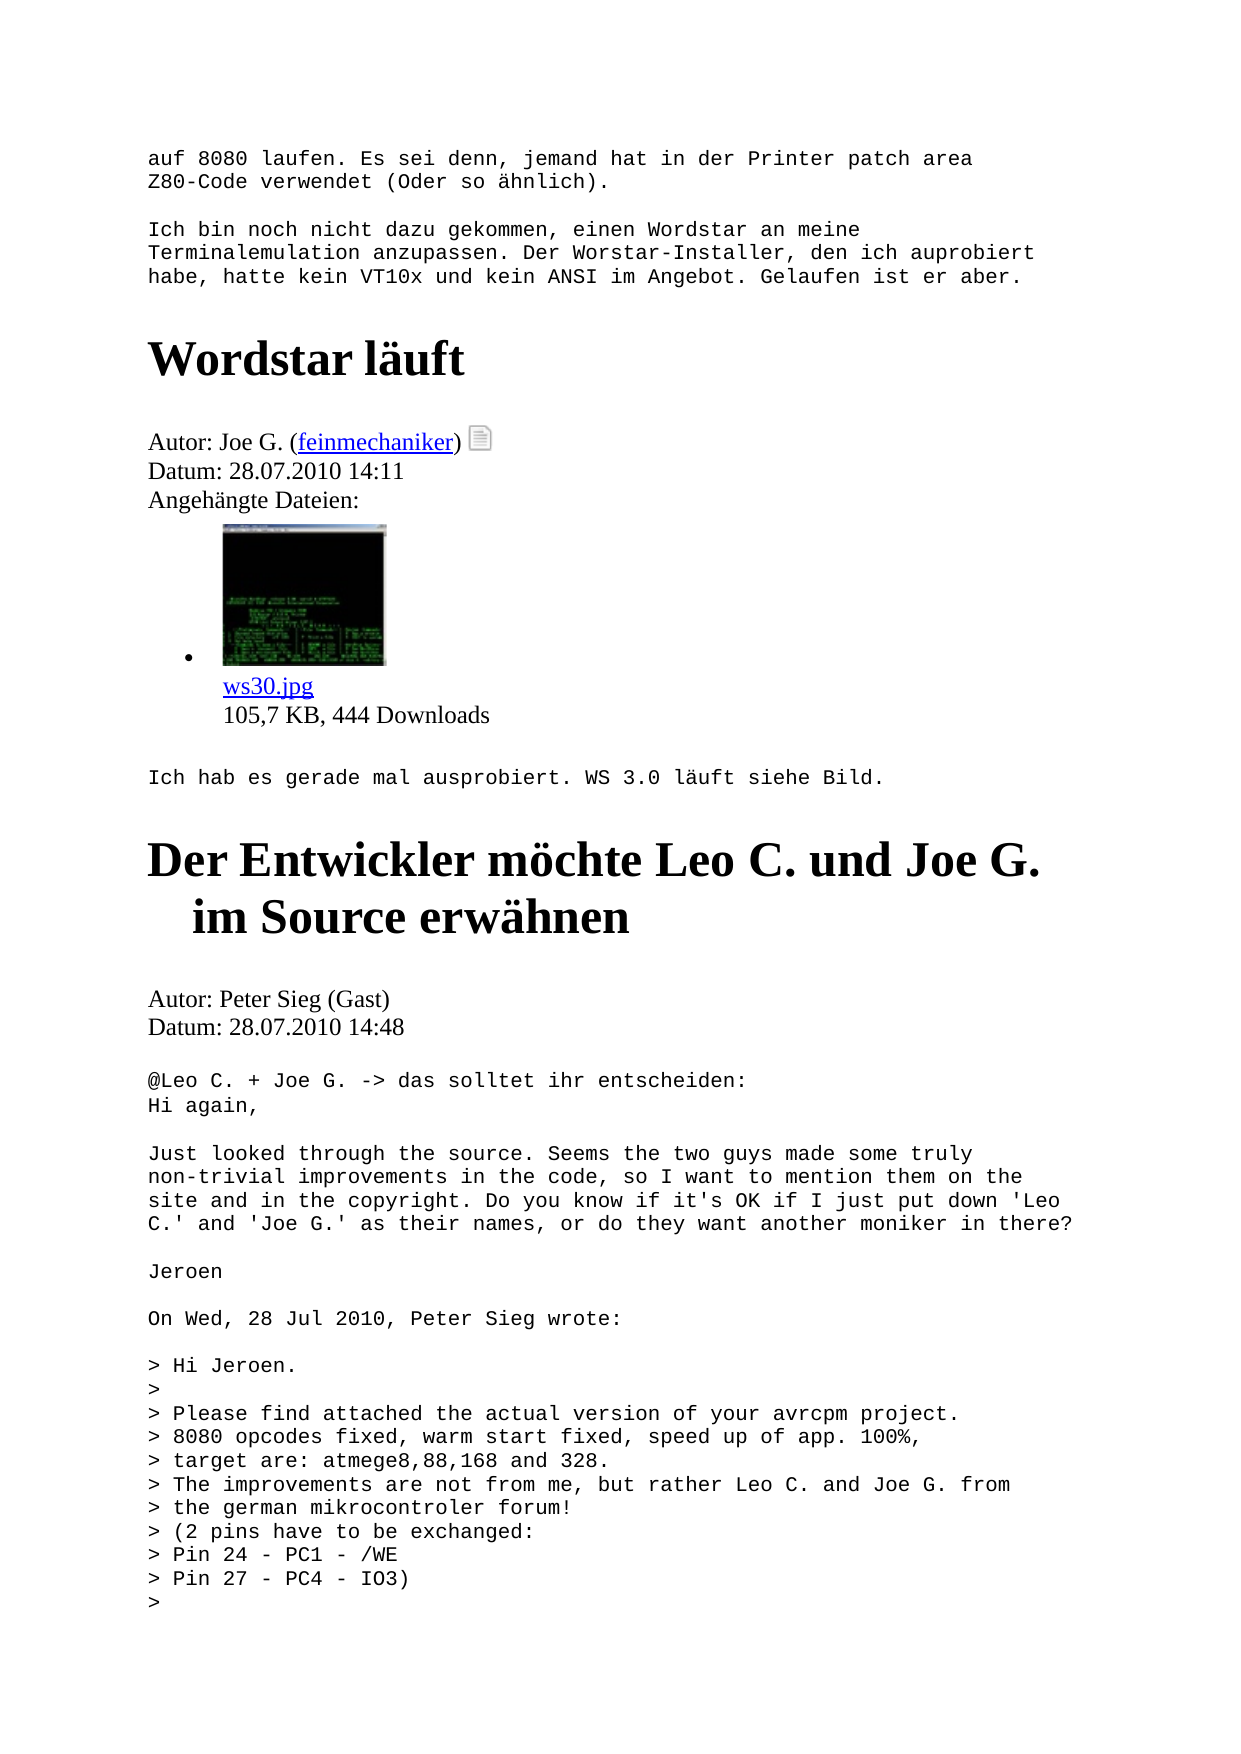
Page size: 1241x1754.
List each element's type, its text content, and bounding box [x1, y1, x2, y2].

subtitle Wordstar läuft [148, 329, 1093, 386]
table_header Hi again, Just looked through the source. Seems the two guys made some truly non-trivial improvements in the code, so I want to mention them on the site and in the copyright. Do you know if it's OK if I just put down 'Leo C.' and 'Joe G.' as their names, or do they want another moniker in there? Jeroen On Wed, 28 Jul 2010, Peter Sieg wrote: > Hi Jeroen. > > Please find attached the actual version of your avrcpm project. > 8080 opcodes fixed, warm start fixed, speed up of app. 100%, > target are: atmege8,88,168 and 328. > The improvements are not from me, but rather Leo C. and Joe G. from > the german mikrocontroler forum! > (2 pins have to be exchanged: > Pin 24 - PC1 - /WE > Pin 27 - PC4 - IO3) > [146, 1094, 1081, 1617]
text auf 8080 laufen. Es sei denn, jemand hat in der Printer patch area [148, 148, 1093, 171]
text Datum: 28.07.2010 14:48 [148, 1012, 1093, 1041]
list ws30.jpg 105,7 KB, 444 Downloads [185, 643, 1093, 728]
picture [467, 425, 494, 451]
picture [222, 524, 387, 666]
text habe, hatte kein VT10x und kein ANSI im Angebot. Gelaufen ist er aber. [148, 266, 1093, 289]
text Autor: Peter Sieg (Gast) [148, 984, 1093, 1012]
text @Leo C. + Joe G. -> das solltet ihr entscheiden: [148, 1070, 1093, 1094]
subtitle Der Entwickler möchte Leo C. und Joe G. im Source erwähnen [148, 829, 1093, 944]
text Datum: 28.07.2010 14:11 [148, 456, 1093, 485]
text Ich hab es gerade mal ausprobiert. WS 3.0 läuft siehe Bild. [148, 767, 1093, 790]
text Z80-Code verwendet (Oder so ähnlich). [148, 171, 1093, 195]
text Terminalemulation anzupassen. Der Worstar-Installer, den ich auprobiert [148, 242, 1093, 266]
text Ich bin noch nicht dazu gekommen, einen Wordstar an meine [148, 218, 1093, 242]
text Angehängte Dateien: [148, 485, 1093, 514]
text Autor: Joe G. (feinmechaniker) [148, 425, 1093, 456]
